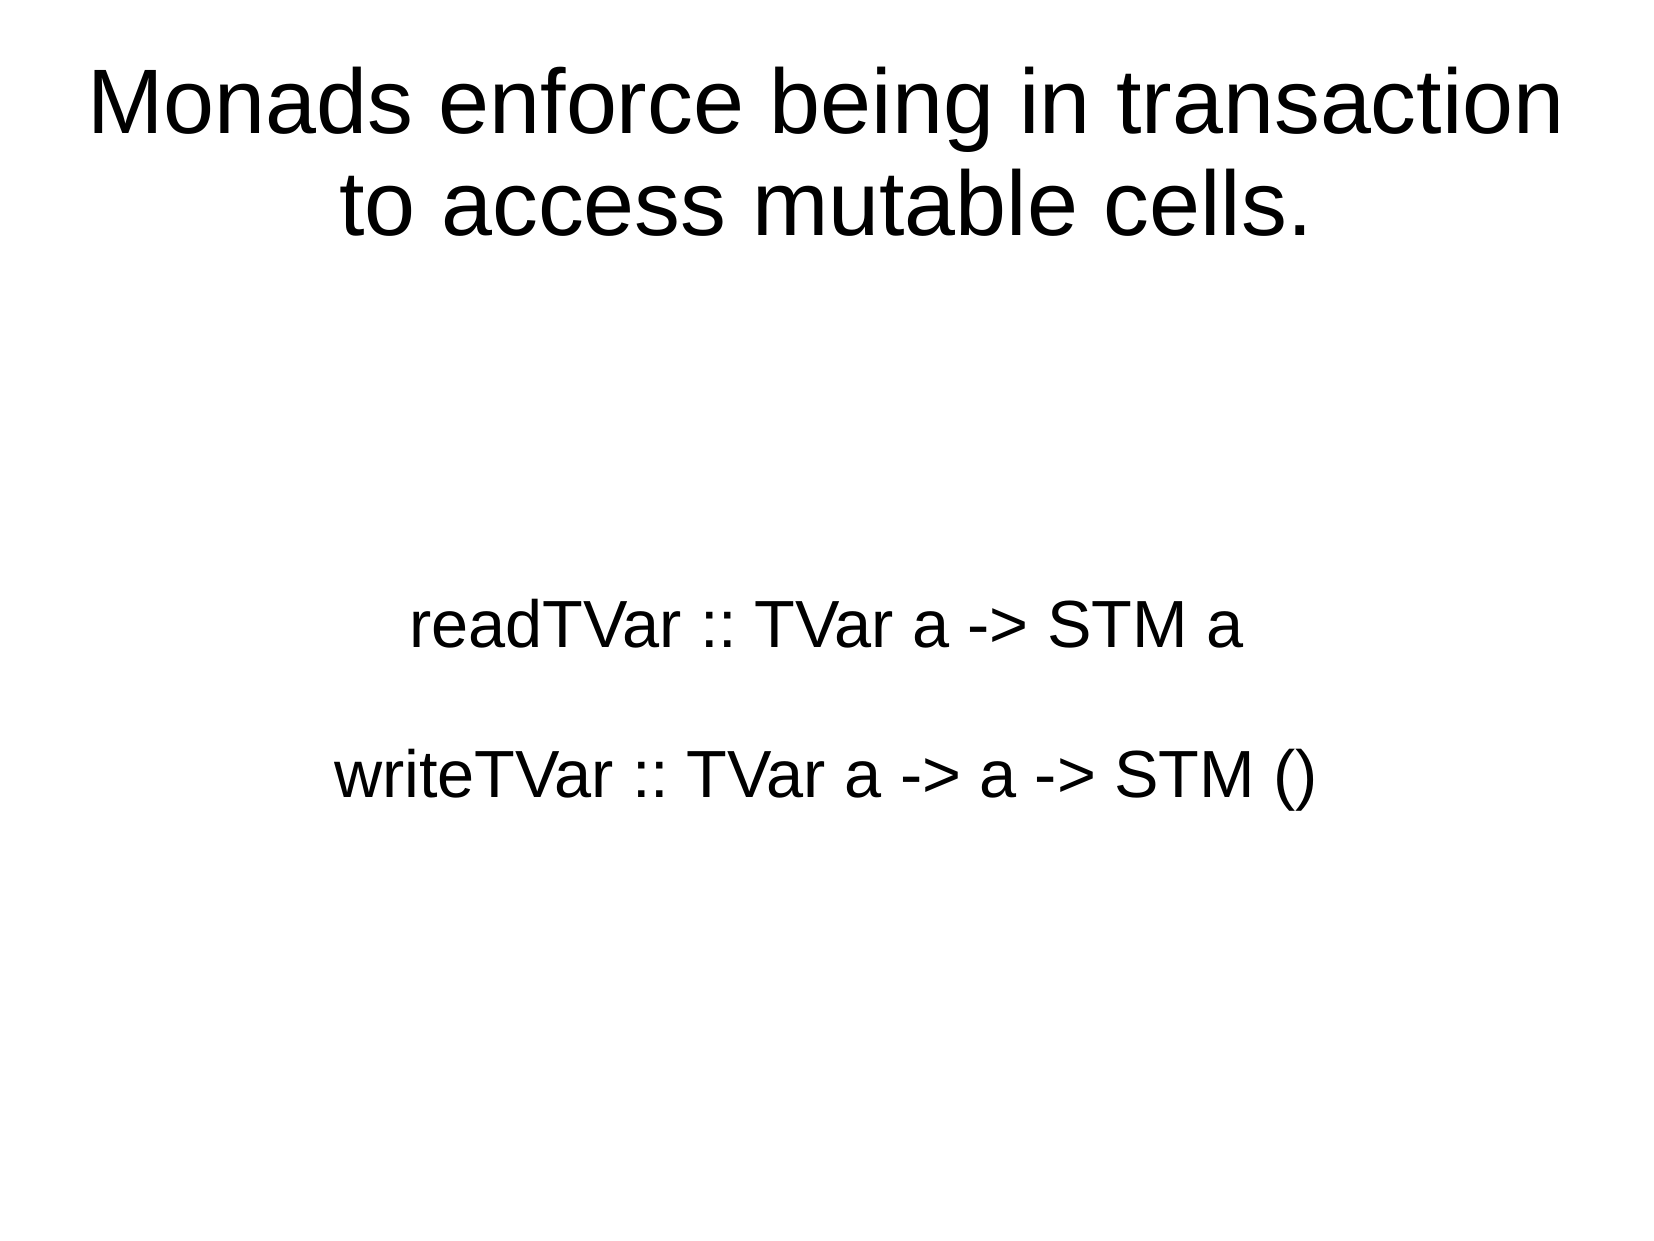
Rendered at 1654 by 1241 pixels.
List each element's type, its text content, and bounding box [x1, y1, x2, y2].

subtitle readTVar :: TVar a -> STM a writeTVar :: TVar a -> a -> STM () [82, 290, 1571, 1109]
title Monads enforce being in transaction to access mutable cells. [82, 49, 1571, 257]
